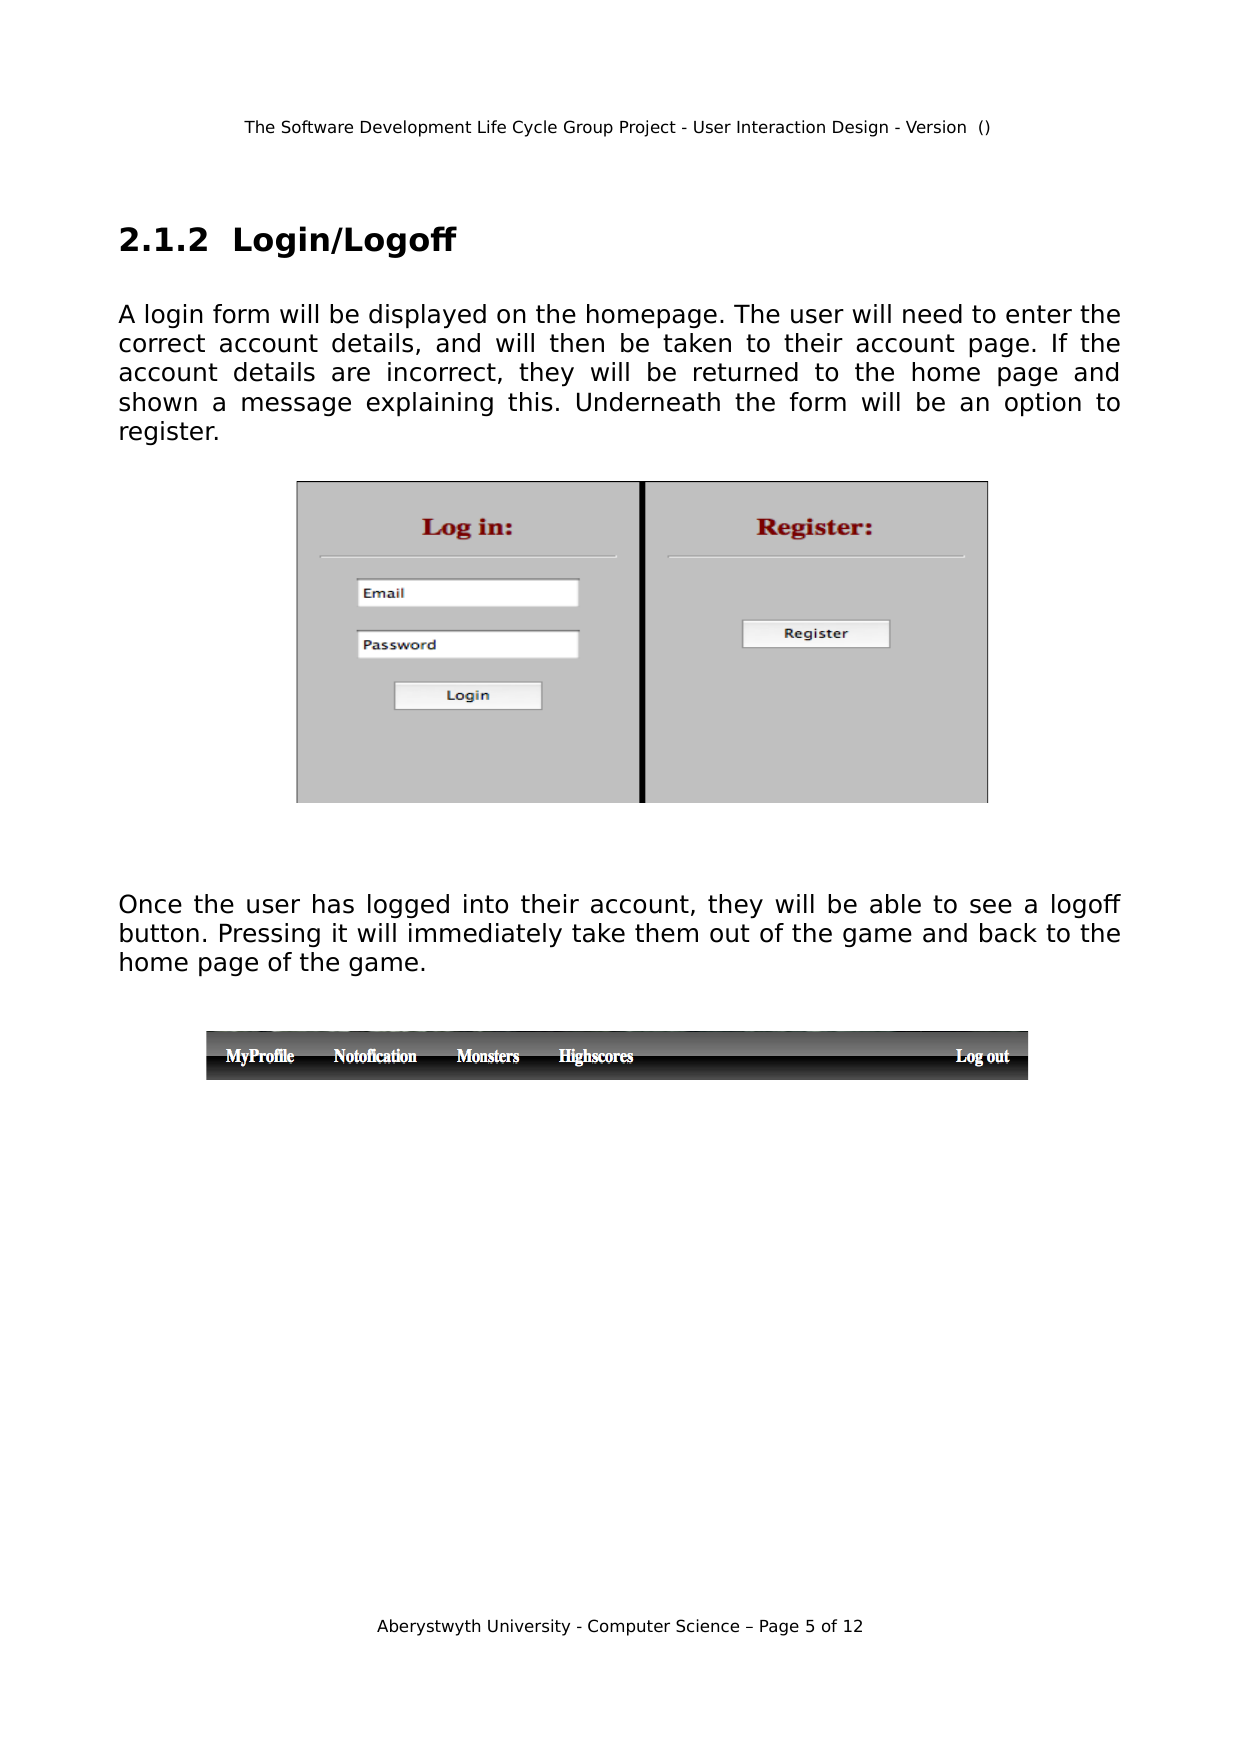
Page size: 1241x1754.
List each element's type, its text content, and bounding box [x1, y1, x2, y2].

text Once the user has logged into their account, they will be able to see a logoff button. Pressing it will immediately take them out of the game and back to the home page of the game. [118, 890, 1122, 977]
picture [206, 1031, 1029, 1080]
subtitle Login/Logoff [118, 221, 1122, 258]
picture [296, 481, 989, 803]
text A login form will be displayed on the homepage. The user will need to enter the correct account details, and will then be taken to their account page. If the account details are incorrect, they will be returned to the home page and shown a message explaining this. Underneath the form will be an option to register. [118, 300, 1122, 446]
